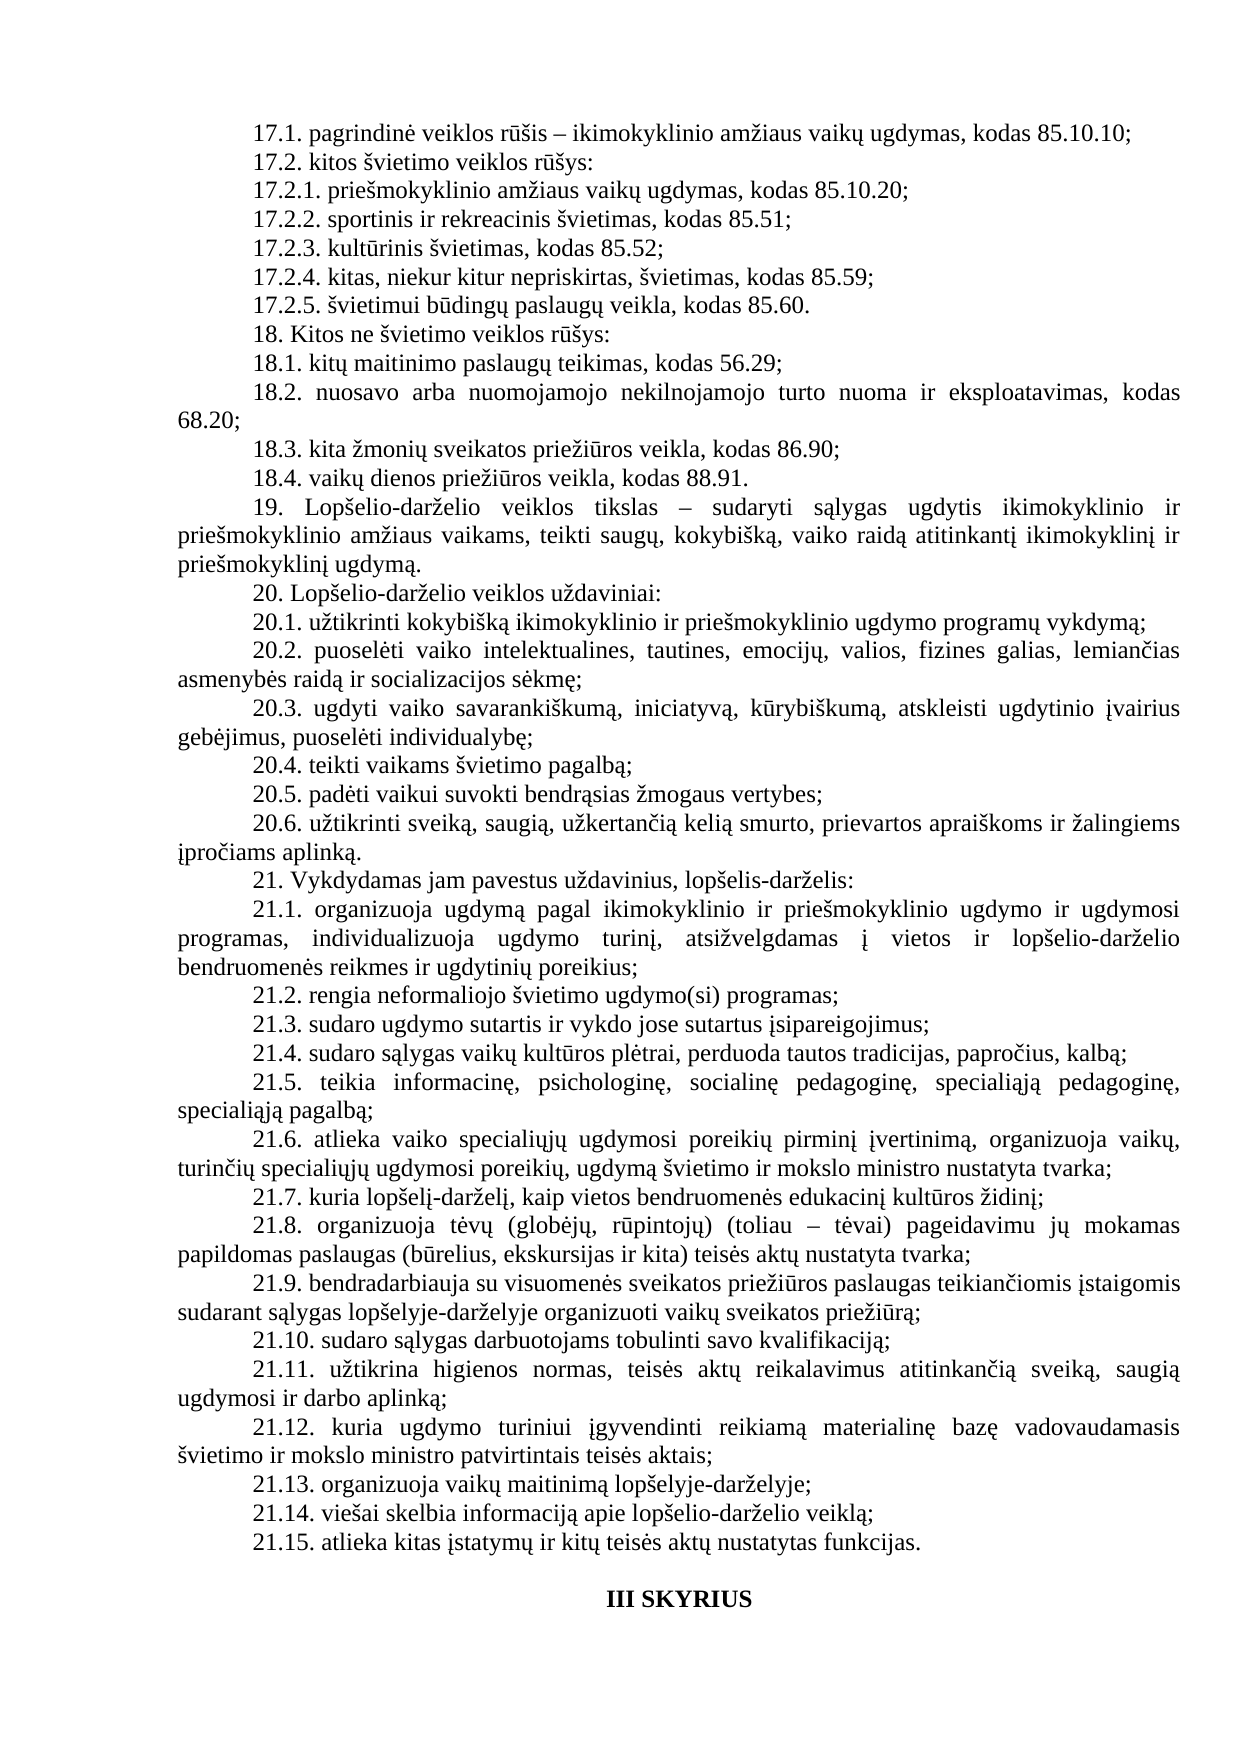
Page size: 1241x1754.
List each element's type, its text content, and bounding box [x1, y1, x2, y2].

text 20.5. padėti vaikui suvokti bendrąsias žmogaus vertybes; [177, 779, 1181, 808]
text 21.8. organizuoja tėvų (globėjų, rūpintojų) (toliau – tėvai) pageidavimu jų mokamas papildomas paslaugas (būrelius, ekskursijas ir kita) teisės aktų nustatyta tvarka; [177, 1211, 1181, 1268]
text 21.11. užtikrina higienos normas, teisės aktų reikalavimus atitinkančią sveiką, saugią ugdymosi ir darbo aplinką; [177, 1354, 1181, 1412]
text 17.2.3. kultūrinis švietimas, kodas 85.52; [177, 233, 1181, 262]
text 20.4. teikti vaikams švietimo pagalbą; [177, 751, 1181, 779]
text 21.7. kuria lopšelį-darželį, kaip vietos bendruomenės edukacinį kultūros židinį; [177, 1182, 1181, 1211]
text 21.12. kuria ugdymo turiniui įgyvendinti reikiamą materialinę bazę vadovaudamasis švietimo ir mokslo ministro patvirtintais teisės aktais; [177, 1412, 1181, 1469]
text 17.2.2. sportinis ir rekreacinis švietimas, kodas 85.51; [177, 204, 1181, 233]
text 18.3. kita žmonių sveikatos priežiūros veikla, kodas 86.90; [177, 434, 1181, 463]
text 18.2. nuosavo arba nuomojamojo nekilnojamojo turto nuoma ir eksploatavimas, kodas 68.20; [177, 377, 1181, 434]
text 20.1. užtikrinti kokybišką ikimokyklinio ir priešmokyklinio ugdymo programų vykdymą; [177, 607, 1181, 636]
text 18.4. vaikų dienos priežiūros veikla, kodas 88.91. [177, 463, 1181, 492]
text 21.15. atlieka kitas įstatymų ir kitų teisės aktų nustatytas funkcijas. [177, 1527, 1181, 1556]
text 20. Lopšelio-darželio veiklos uždaviniai: [177, 578, 1181, 607]
text 21.1. organizuoja ugdymą pagal ikimokyklinio ir priešmokyklinio ugdymo ir ugdymosi programas, individualizuoja ugdymo turinį, atsižvelgdamas į vietos ir lopšelio-darželio bendruomenės reikmes ir ugdytinių poreikius; [177, 894, 1181, 981]
text 20.3. ugdyti vaiko savarankiškumą, iniciatyvą, kūrybiškumą, atskleisti ugdytinio įvairius gebėjimus, puoselėti individualybę; [177, 693, 1181, 751]
text III SKYRIUS [177, 1584, 1181, 1613]
text 17.2. kitos švietimo veiklos rūšys: [177, 147, 1181, 176]
text 18. Kitos ne švietimo veiklos rūšys: [177, 319, 1181, 348]
text 21.5. teikia informacinę, psichologinę, socialinę pedagoginę, specialiąją pedagoginę, specialiąją pagalbą; [177, 1067, 1181, 1124]
text 20.2. puoselėti vaiko intelektualines, tautines, emocijų, valios, fizines galias, lemiančias asmenybės raidą ir socializacijos sėkmę; [177, 636, 1181, 693]
text 21.10. sudaro sąlygas darbuotojams tobulinti savo kvalifikaciją; [177, 1326, 1181, 1354]
text 21.6. atlieka vaiko specialiųjų ugdymosi poreikių pirminį įvertinimą, organizuoja vaikų, turinčių specialiųjų ugdymosi poreikių, ugdymą švietimo ir mokslo ministro nustatyta tvarka; [177, 1124, 1181, 1182]
text 21.2. rengia neformaliojo švietimo ugdymo(si) programas; [177, 981, 1181, 1009]
text 20.6. užtikrinti sveiką, saugią, užkertančią kelią smurto, prievartos apraiškoms ir žalingiems įpročiams aplinką. [177, 808, 1181, 866]
text 18.1. kitų maitinimo paslaugų teikimas, kodas 56.29; [177, 348, 1181, 377]
text 17.1. pagrindinė veiklos rūšis – ikimokyklinio amžiaus vaikų ugdymas, kodas 85.10.10; [177, 118, 1181, 147]
text 17.2.4. kitas, niekur kitur nepriskirtas, švietimas, kodas 85.59; [177, 262, 1181, 291]
text 21. Vykdydamas jam pavestus uždavinius, lopšelis-darželis: [177, 866, 1181, 894]
text 21.9. bendradarbiauja su visuomenės sveikatos priežiūros paslaugas teikiančiomis įstaigomis sudarant sąlygas lopšelyje-darželyje organizuoti vaikų sveikatos priežiūrą; [177, 1268, 1181, 1326]
text 21.14. viešai skelbia informaciją apie lopšelio-darželio veiklą; [177, 1498, 1181, 1527]
text 21.13. organizuoja vaikų maitinimą lopšelyje-darželyje; [177, 1469, 1181, 1498]
text 21.4. sudaro sąlygas vaikų kultūros plėtrai, perduoda tautos tradicijas, papročius, kalbą; [177, 1038, 1181, 1067]
text 21.3. sudaro ugdymo sutartis ir vykdo jose sutartus įsipareigojimus; [177, 1009, 1181, 1038]
text 19. Lopšelio-darželio veiklos tikslas – sudaryti sąlygas ugdytis ikimokyklinio ir priešmokyklinio amžiaus vaikams, teikti saugų, kokybišką, vaiko raidą atitinkantį ikimokyklinį ir priešmokyklinį ugdymą. [177, 492, 1181, 578]
text 17.2.5. švietimui būdingų paslaugų veikla, kodas 85.60. [177, 291, 1181, 319]
text 17.2.1. priešmokyklinio amžiaus vaikų ugdymas, kodas 85.10.20; [177, 176, 1181, 204]
